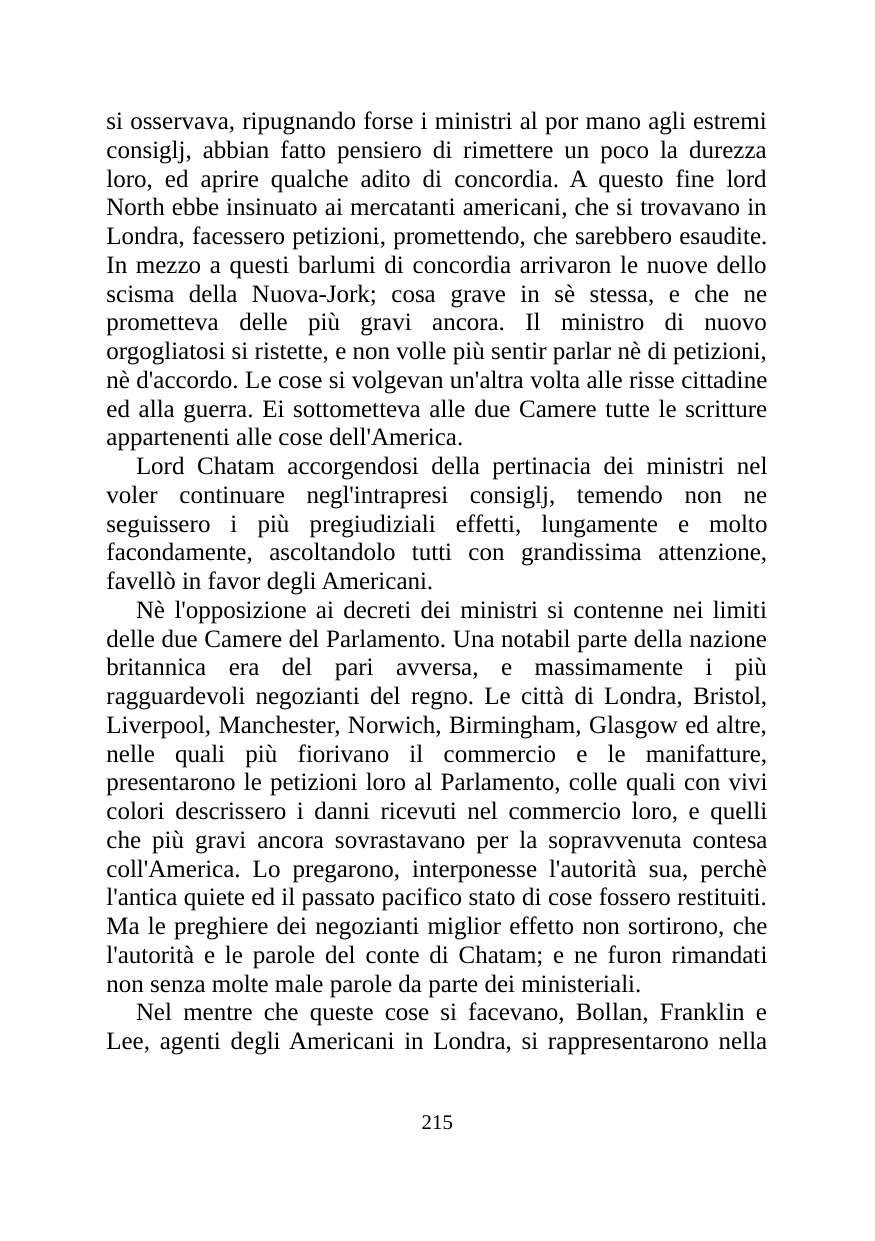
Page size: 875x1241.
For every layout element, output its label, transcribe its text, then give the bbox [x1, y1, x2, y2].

text si osservava, ripugnando forse i ministri al por mano agli estremi consiglj, abbian fatto pensiero di rimettere un poco la durezza loro, ed aprire qualche adito di concordia. A questo fine lord North ebbe insinuato ai mercatanti americani, che si trovavano in Londra, facessero petizioni, promettendo, che sarebbero esaudite. In mezzo a questi barlumi di concordia arrivaron le nuove dello scisma della Nuova-Jork; cosa grave in sè stessa, e che ne prometteva delle più gravi ancora. Il ministro di nuovo orgogliatosi si ristette, e non volle più sentir parlar nè di petizioni, nè d'accordo. Le cose si volgevan un'altra volta alle risse cittadine ed alla guerra. Ei sottometteva alle due Camere tutte le scritture appartenenti alle cose dell'America. [106, 106, 768, 451]
text Nel mentre che queste cose si facevano, Bollan, Franklin e Lee, agenti degli Americani in Londra, si rappresentarono nella [106, 997, 768, 1055]
text Lord Chatam accorgendosi della pertinacia dei ministri nel voler continuare negl'intrapresi consiglj, temendo non ne seguissero i più pregiudiziali effetti, lungamente e molto facondamente, ascoltandolo tutti con grandissima attenzione, favellò in favor degli Americani. [106, 451, 768, 595]
text Nè l'opposizione ai decreti dei ministri si contenne nei limiti delle due Camere del Parlamento. Una notabil parte della nazione britannica era del pari avversa, e massimamente i più ragguardevoli negozianti del regno. Le città di Londra, Bristol, Liverpool, Manchester, Norwich, Birmingham, Glasgow ed altre, nelle quali più fiorivano il commercio e le manifatture, presentarono le petizioni loro al Parlamento, colle quali con vivi colori descrissero i danni ricevuti nel commercio loro, e quelli che più gravi ancora sovrastavano per la sopravvenuta contesa coll'America. Lo pregarono, interponesse l'autorità sua, perchè l'antica quiete ed il passato pacifico stato di cose fossero restituiti. Ma le preghiere dei negozianti miglior effetto non sortirono, che l'autorità e le parole del conte di Chatam; e ne furon rimandati non senza molte male parole da parte dei ministeriali. [106, 595, 768, 997]
